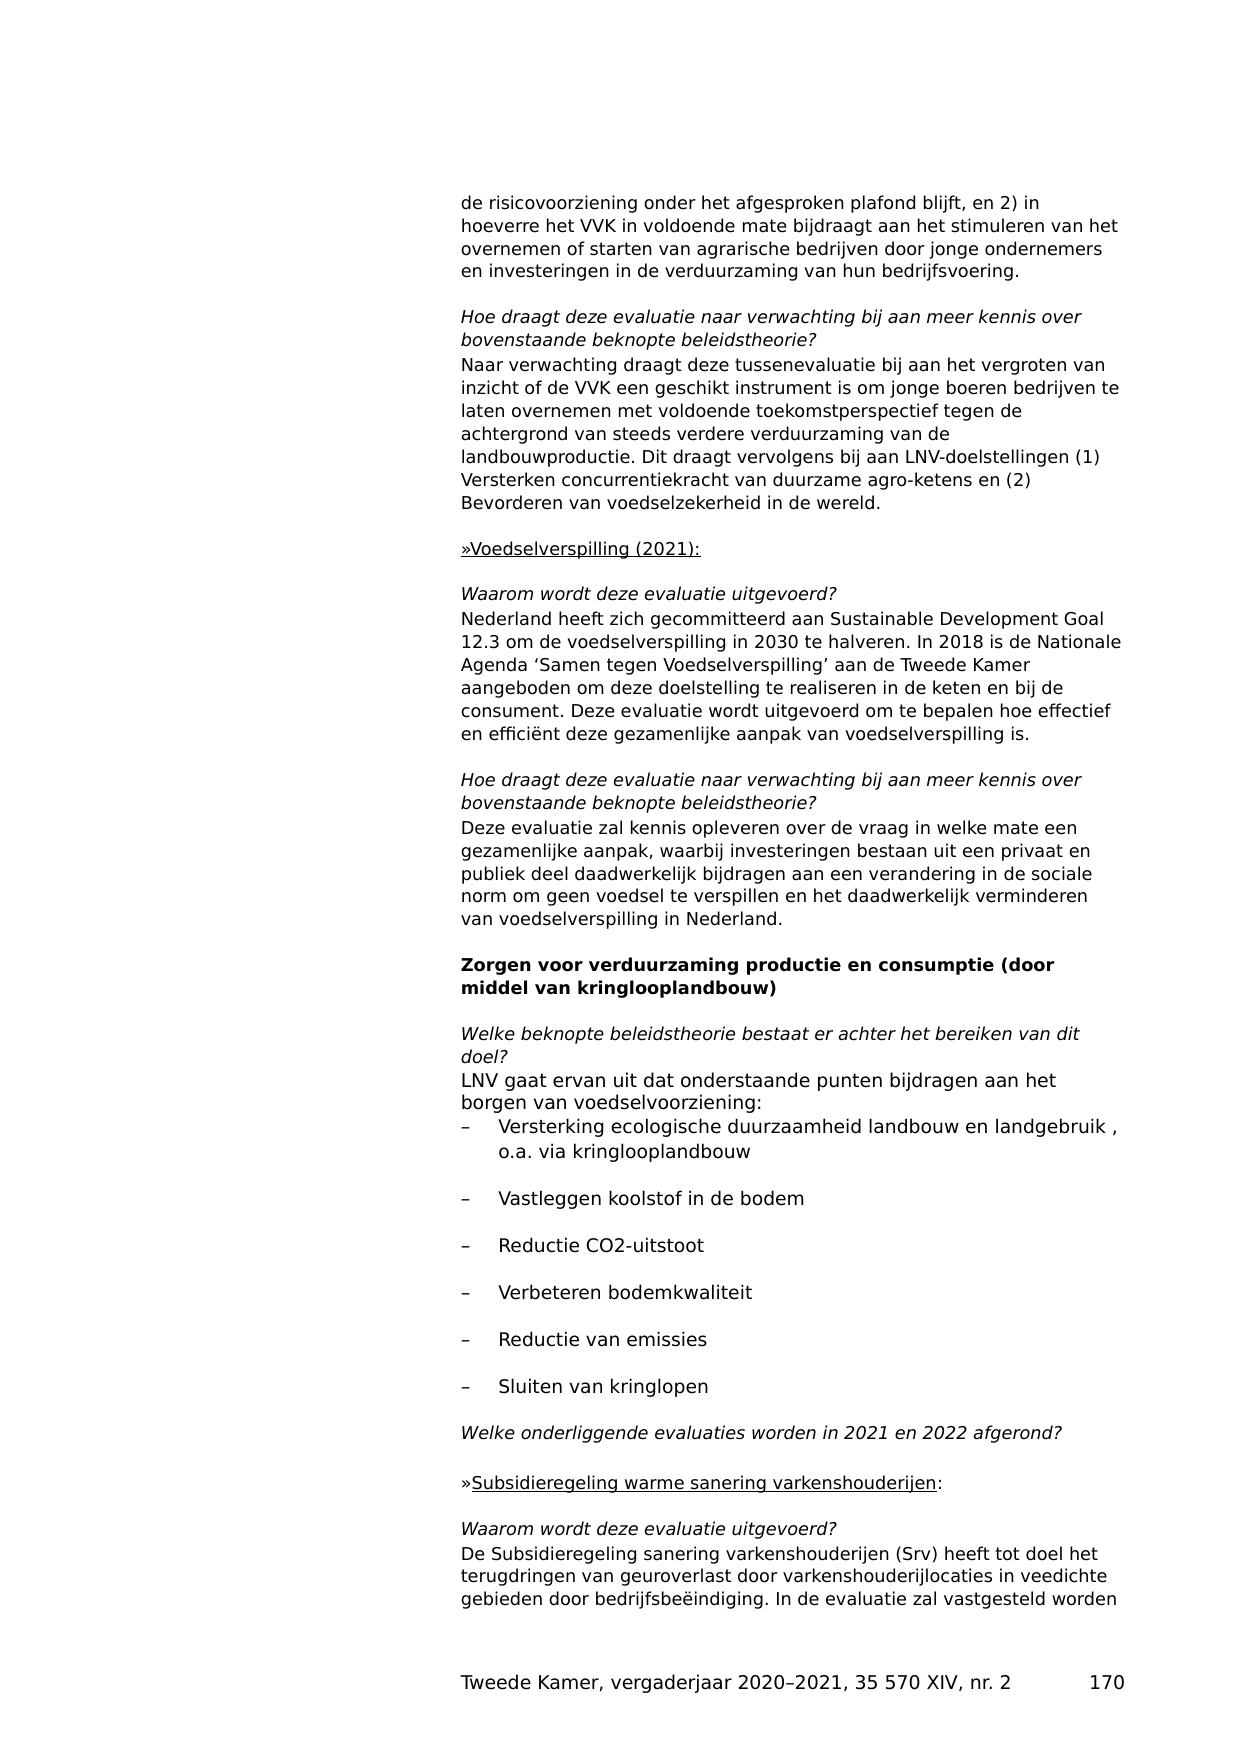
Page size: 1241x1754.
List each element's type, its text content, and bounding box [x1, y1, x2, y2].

text Nederland heeft zich gecommitteerd aan Sustainable Development Goal 12.3 om de voedselverspilling in 2030 te halveren. In 2018 is de Nationale Agenda ‘Samen tegen Voedselverspilling’ aan de Tweede Kamer aangeboden om deze doelstelling te realiseren in de keten en bij de consument. Deze evaluatie wordt uitgevoerd om te bepalen hoe effectief en efficiënt deze gezamenlijke aanpak van voedselverspilling is. [461, 607, 1125, 745]
list Vastleggen koolstof in de bodem [461, 1186, 1125, 1211]
text Deze evaluatie zal kennis opleveren over de vraag in welke mate een gezamenlijke aanpak, waarbij investeringen bestaan uit een privaat en publiek deel daadwerkelijk bijdragen aan een verandering in de sociale norm om geen voedsel te verspillen en het daadwerkelijk verminderen van voedselverspilling in Nederland. [461, 816, 1125, 930]
list Reductie van emissies [461, 1327, 1125, 1352]
text »Subsidieregeling warme sanering varkenshouderijen: [461, 1471, 1125, 1494]
text Welke beknopte beleidstheorie bestaat er achter het bereiken van dit doel? [461, 1022, 1125, 1068]
list Reductie CO2-uitstoot [461, 1233, 1125, 1258]
text Hoe draagt deze evaluatie naar verwachting bij aan meer kennis over bovenstaande beknopte beleidstheorie? [461, 305, 1125, 351]
text de risicovoorziening onder het afgesproken plafond blijft, en 2) in hoeverre het VVK in voldoende mate bijdraagt aan het stimuleren van het overnemen of starten van agrarische bedrijven door jonge ondernemers en investeringen in de verduurzaming van hun bedrijfsvoering. [461, 191, 1125, 282]
text Hoe draagt deze evaluatie naar verwachting bij aan meer kennis over bovenstaande beknopte beleidstheorie? [461, 768, 1125, 814]
text Zorgen voor verduurzaming productie en consumptie (door middel van kringlooplandbouw) [461, 953, 1125, 999]
list Sluiten van kringlopen [461, 1374, 1125, 1399]
text De Subsidieregeling sanering varkenshouderijen (Srv) heeft tot doel het terugdringen van geuroverlast door varkenshouderijlocaties in veedichte gebieden door bedrijfsbeëindiging. In de evaluatie zal vastgesteld worden [461, 1542, 1125, 1610]
text »Voedselverspilling (2021): [461, 537, 1125, 559]
text Waarom wordt deze evaluatie uitgevoerd? [461, 1517, 1125, 1539]
text Waarom wordt deze evaluatie uitgevoerd? [461, 582, 1125, 605]
text Naar verwachting draagt deze tussenevaluatie bij aan het vergroten van inzicht of de VVK een geschikt instrument is om jonge boeren bedrijven te laten overnemen met voldoende toekomstperspectief tegen de achtergrond van steeds verdere verduurzaming van de landbouwproductie. Dit draagt vervolgens bij aan LNV-doelstellingen (1) Versterken concurrentiekracht van duurzame agro-ketens en (2) Bevorderen van voedselzekerheid in de wereld. [461, 353, 1125, 514]
text LNV gaat ervan uit dat onderstaande punten bijdragen aan het borgen van voedselvoorziening: [461, 1070, 1125, 1114]
list Versterking ecologische duurzaamheid landbouw en landgebruik , o.a. via kringlooplandbouw [461, 1114, 1125, 1164]
text Welke onderliggende evaluaties worden in 2021 en 2022 afgerond? [461, 1421, 1125, 1444]
list Verbeteren bodemkwaliteit [461, 1280, 1125, 1305]
